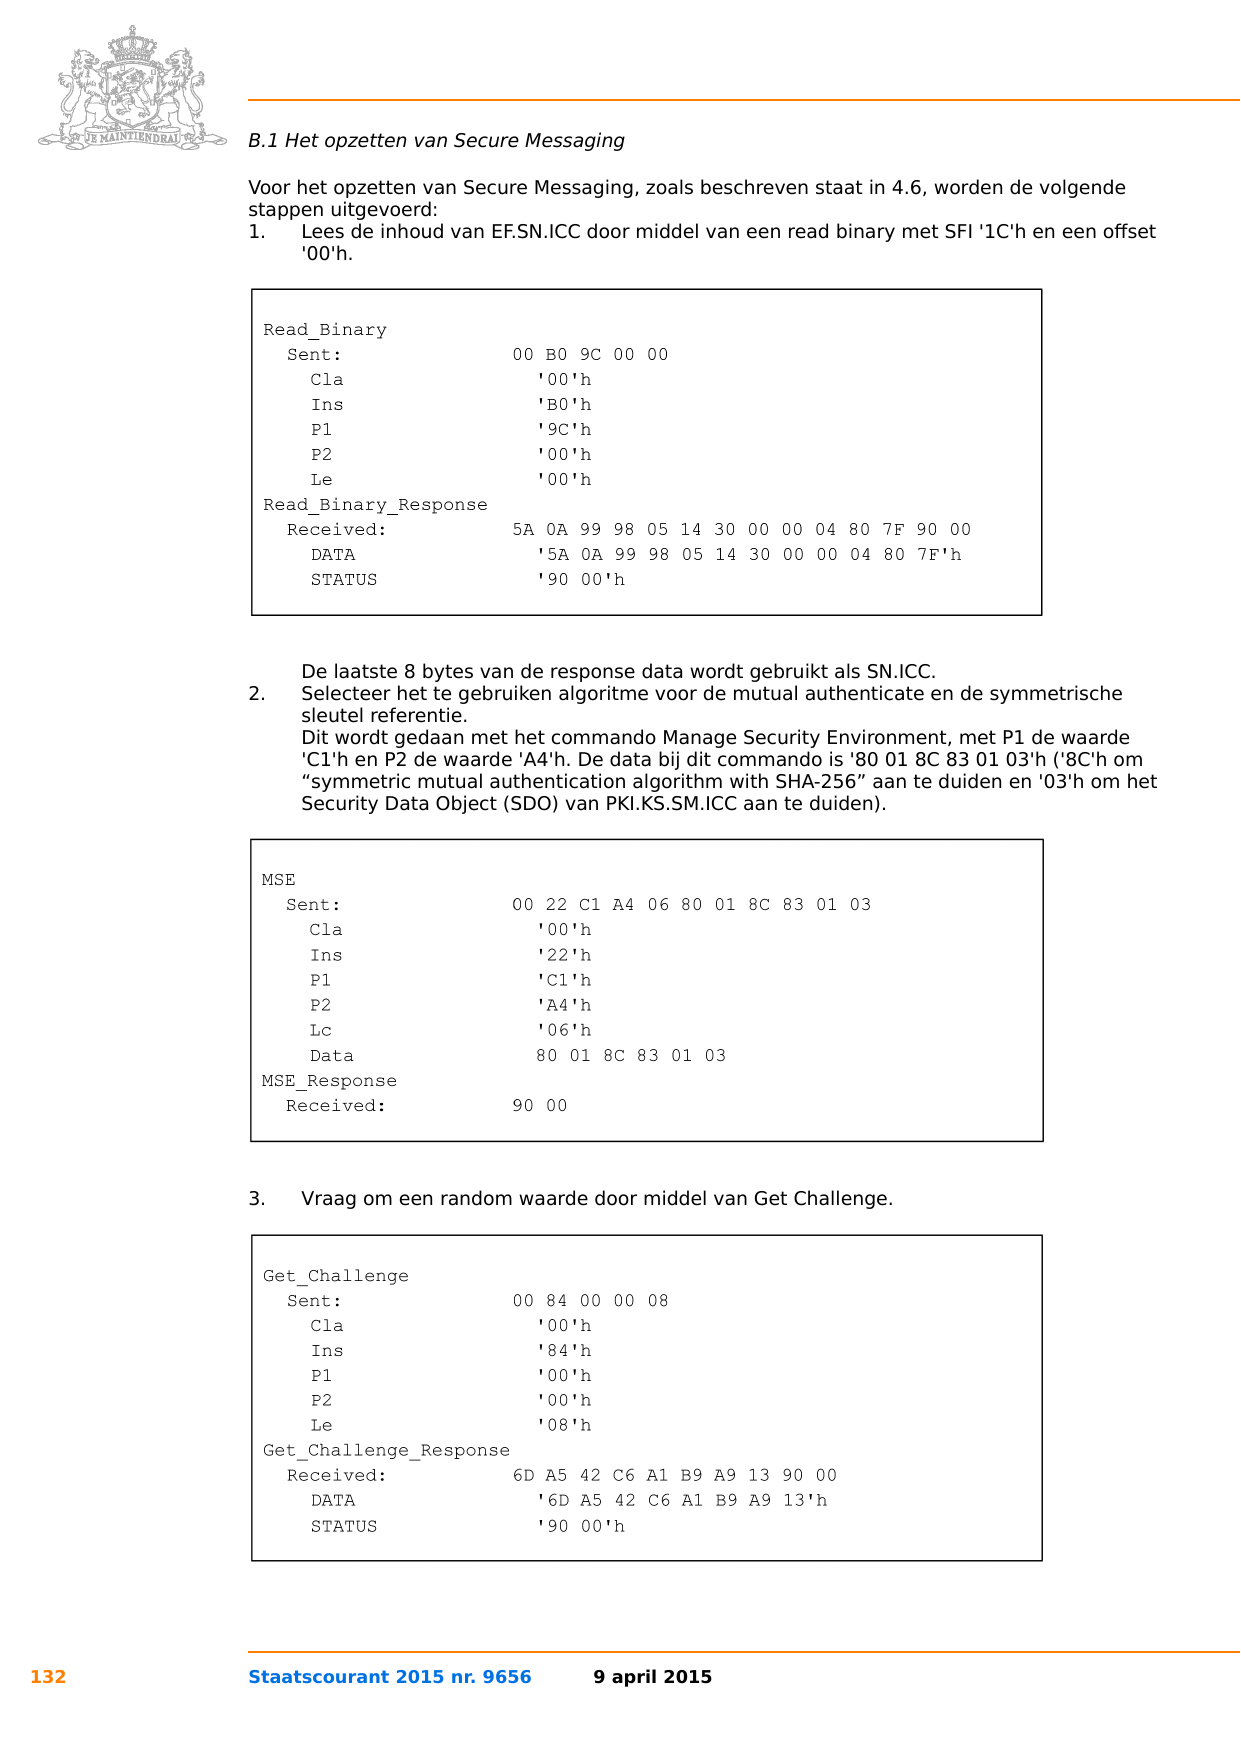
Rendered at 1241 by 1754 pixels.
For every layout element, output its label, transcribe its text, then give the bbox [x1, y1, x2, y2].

picture [248, 1231, 1046, 1563]
text 1. Lees de inhoud van EF.SN.ICC door middel van een read binary met SFI '1C'h en een offset '00'h. [248, 221, 1163, 265]
picture [248, 286, 1046, 618]
picture [38, 25, 227, 150]
text 2. Selecteer het te gebruiken algoritme voor de mutual authenticate en de symmetrische sleutel referentie. [248, 683, 1163, 727]
subtitle B.1 Het opzetten van Secure Messaging [248, 130, 1163, 152]
text 3. Vraag om een random waarde door middel van Get Challenge. [248, 1188, 1163, 1210]
text Voor het opzetten van Secure Messaging, zoals beschreven staat in 4.6, worden de volgende stappen uitgevoerd: [248, 177, 1163, 221]
text De laatste 8 bytes van de response data wordt gebruikt als SN.ICC. [301, 661, 1163, 683]
text Dit wordt gedaan met het commando Manage Security Environment, met P1 de waarde 'C1'h en P2 de waarde 'A4'h. De data bij dit commando is '80 01 8C 83 01 03'h ('8C'h om “symmetric mutual authentication algorithm with SHA-256” aan te duiden en '03'h om het Security Data Object (SDO) van PKI.KS.SM.ICC aan te duiden). [301, 727, 1163, 815]
picture [248, 837, 1046, 1144]
